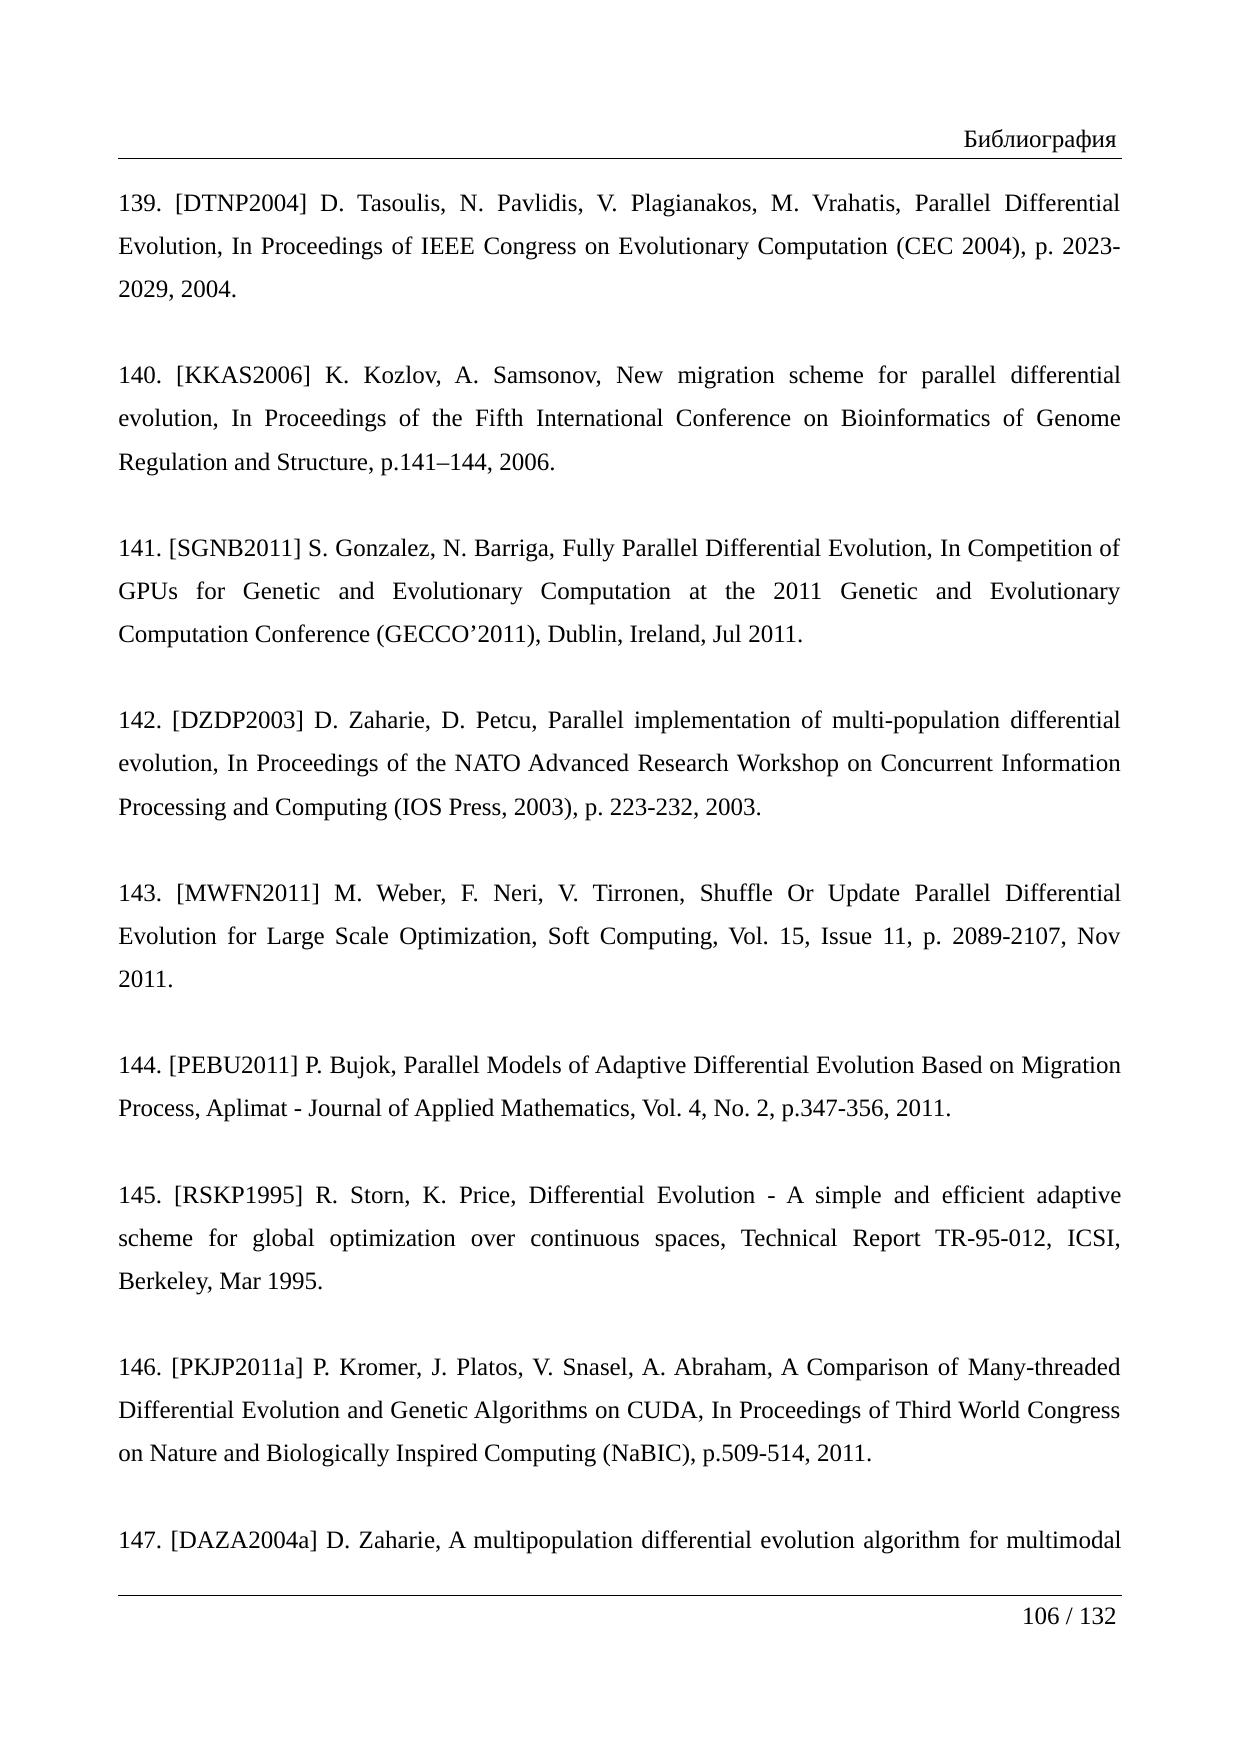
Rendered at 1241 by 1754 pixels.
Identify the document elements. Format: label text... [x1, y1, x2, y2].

text 145. [RSKP1995] R. Storn, K. Price, Differential Evolution - A simple and efficient adaptive scheme for global optimization over continuous spaces, Technical Report TR-95-012, ICSI, Berkeley, Mar 1995. [118, 1180, 1122, 1295]
text 147. [DAZA2004a] D. Zaharie, A multipopulation differential evolution algorithm for multimodal [118, 1525, 1122, 1553]
text 142. [DZDP2003] D. Zaharie, D. Petcu, Parallel implementation of multi-population differential evolution, In Proceedings of the NATO Advanced Research Workshop on Concurrent Information Processing and Computing (IOS Press, 2003), p. 223-232, 2003. [118, 705, 1122, 820]
text 144. [PEBU2011] P. Bujok, Parallel Models of Adaptive Differential Evolution Based on Migration Process, Aplimat - Journal of Applied Mathematics, Vol. 4, No. 2, p.347-356, 2011. [118, 1050, 1122, 1122]
text 141. [SGNB2011] S. Gonzalez, N. Barriga, Fully Parallel Differential Evolution, In Competition of GPUs for Genetic and Evolutionary Computation at the 2011 Genetic and Evolutionary Computation Conference (GECCO’2011), Dublin, Ireland, Jul 2011. [118, 533, 1122, 648]
text 140. [KKAS2006] K. Kozlov, A. Samsonov, New migration scheme for parallel differential evolution, In Proceedings of the Fifth International Conference on Bioinformatics of Genome Regulation and Structure, p.141–144, 2006. [118, 360, 1122, 475]
text 143. [MWFN2011] M. Weber, F. Neri, V. Tirronen, Shuffle Or Update Parallel Differential Evolution for Large Scale Optimization, Soft Computing, Vol. 15, Issue 11, p. 2089-2107, Nov 2011. [118, 878, 1122, 993]
text 146. [PKJP2011a] P. Kromer, J. Platos, V. Snasel, A. Abraham, A Comparison of Many-threaded Differential Evolution and Genetic Algorithms on CUDA, In Proceedings of Third World Congress on Nature and Biologically Inspired Computing (NaBIC), p.509-514, 2011. [118, 1352, 1122, 1467]
text 139. [DTNP2004] D. Tasoulis, N. Pavlidis, V. Plagianakos, M. Vrahatis, Parallel Differential Evolution, In Proceedings of IEEE Congress on Evolutionary Computation (CEC 2004), p. 2023-2029, 2004. [118, 188, 1122, 303]
